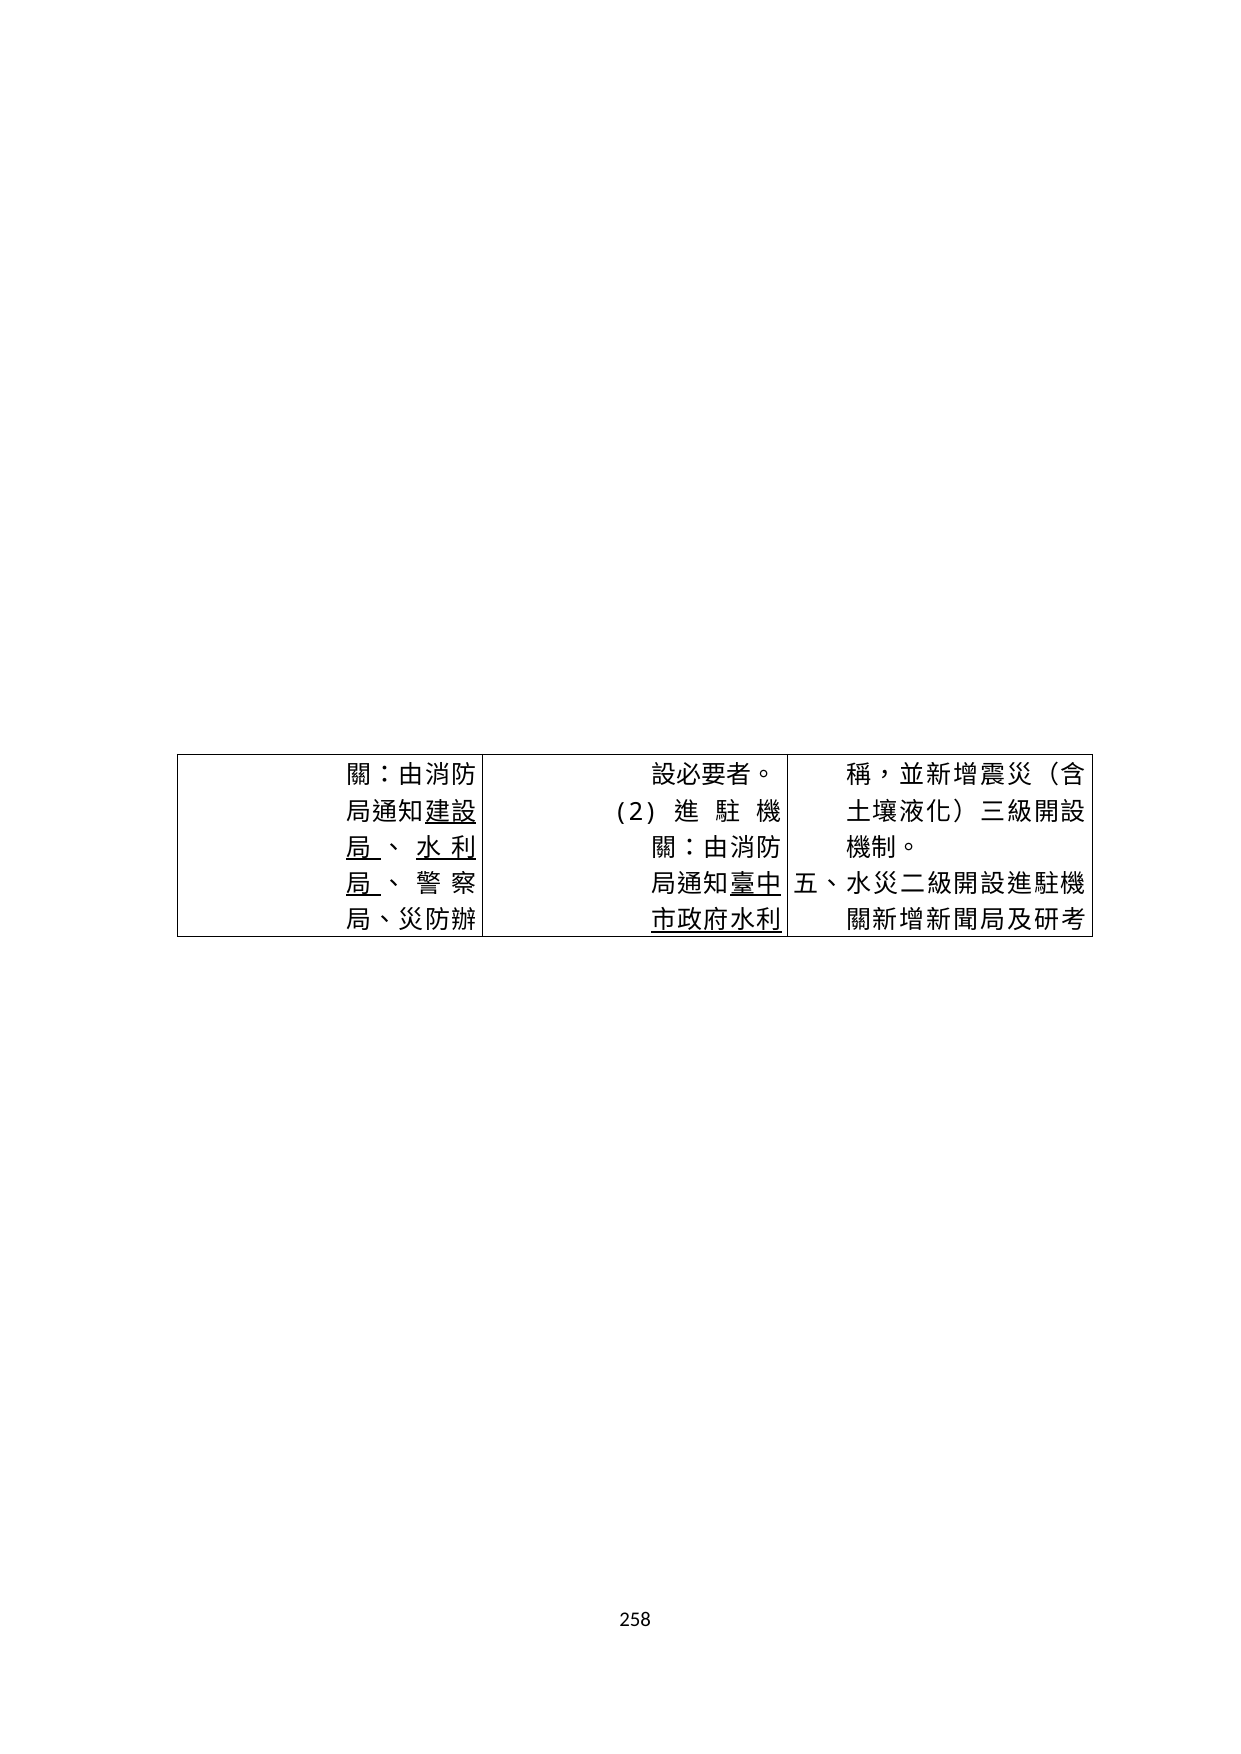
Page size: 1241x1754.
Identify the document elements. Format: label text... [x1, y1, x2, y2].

table_cell 關：由消防局通知建設局、水利局、警察局、災防辦 [178, 755, 482, 936]
table_cell 設必要者。 (2)進駐機關：由消防局通知臺中市政府水利 [483, 755, 787, 936]
table_cell 稱，並新增震災（含土壤液化）三級開設機制。 五、水災二級開設進駐機關新增新聞局及研考 [788, 755, 1092, 936]
